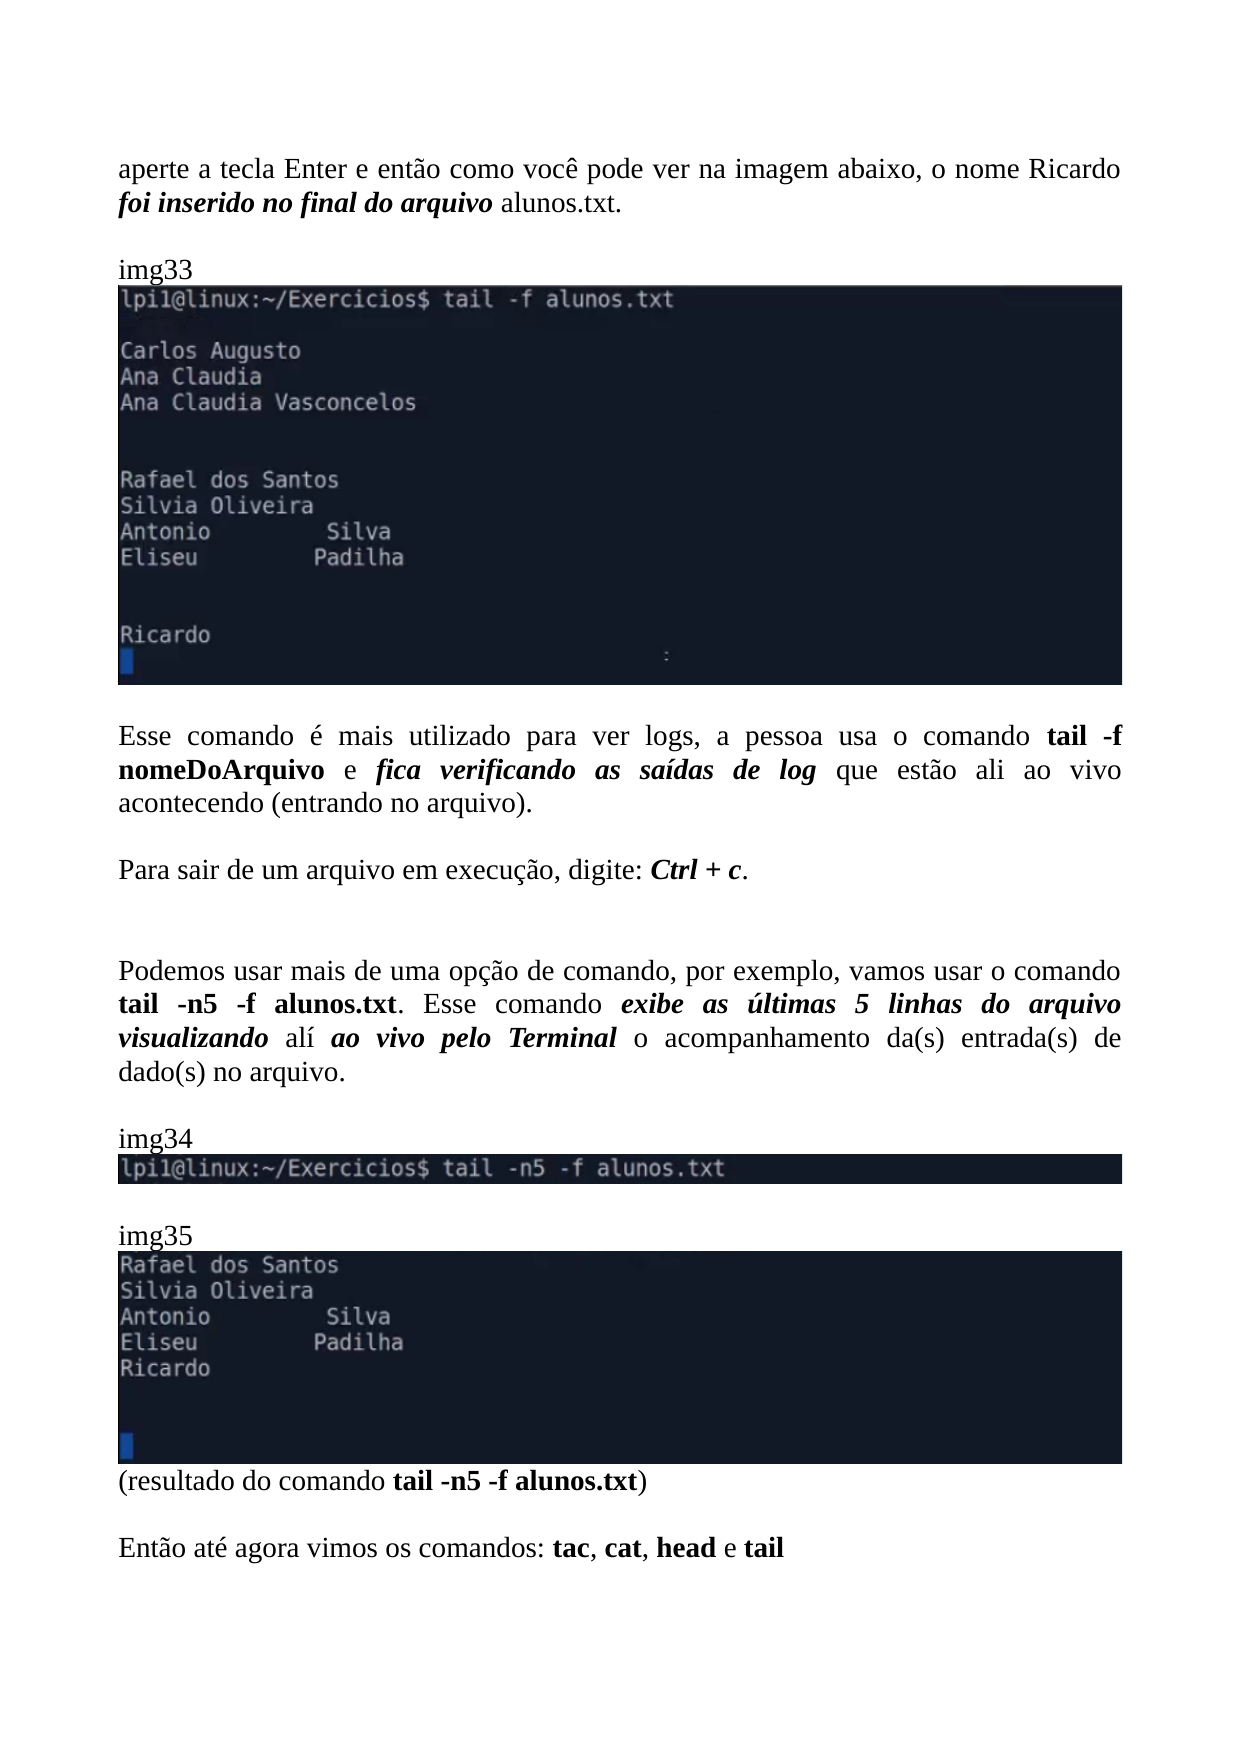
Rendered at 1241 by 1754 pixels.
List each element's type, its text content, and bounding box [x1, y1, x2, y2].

text Podemos usar mais de uma opção de comando, por exemplo, vamos usar o comando tail -n5 -f alunos.txt. Esse comando exibe as últimas 5 linhas do arquivo visualizando alí ao vivo pelo Terminal o acompanhamento da(s) entrada(s) de dado(s) no arquivo. [118, 953, 1122, 1087]
text aperte a tecla Enter e então como você pode ver na imagem abaixo, o nome Ricardo foi inserido no final do arquivo alunos.txt. [118, 152, 1122, 219]
text Esse comando é mais utilizado para ver logs, a pessoa usa o comando tail -f nomeDoArquivo e fica verificando as saídas de log que estão ali ao vivo acontecendo (entrando no arquivo). [118, 718, 1122, 819]
picture [118, 1154, 1123, 1184]
text Para sair de um arquivo em execução, digite: Ctrl + c. [118, 852, 1122, 886]
picture [118, 1251, 1123, 1464]
text img34 [118, 1121, 1122, 1154]
text Então até agora vimos os comandos: tac, cat, head e tail [118, 1530, 1122, 1564]
text (resultado do comando tail -n5 -f alunos.txt) [118, 1464, 1122, 1497]
picture [118, 285, 1123, 685]
text img33 [118, 252, 1122, 285]
text img35 [118, 1218, 1122, 1251]
